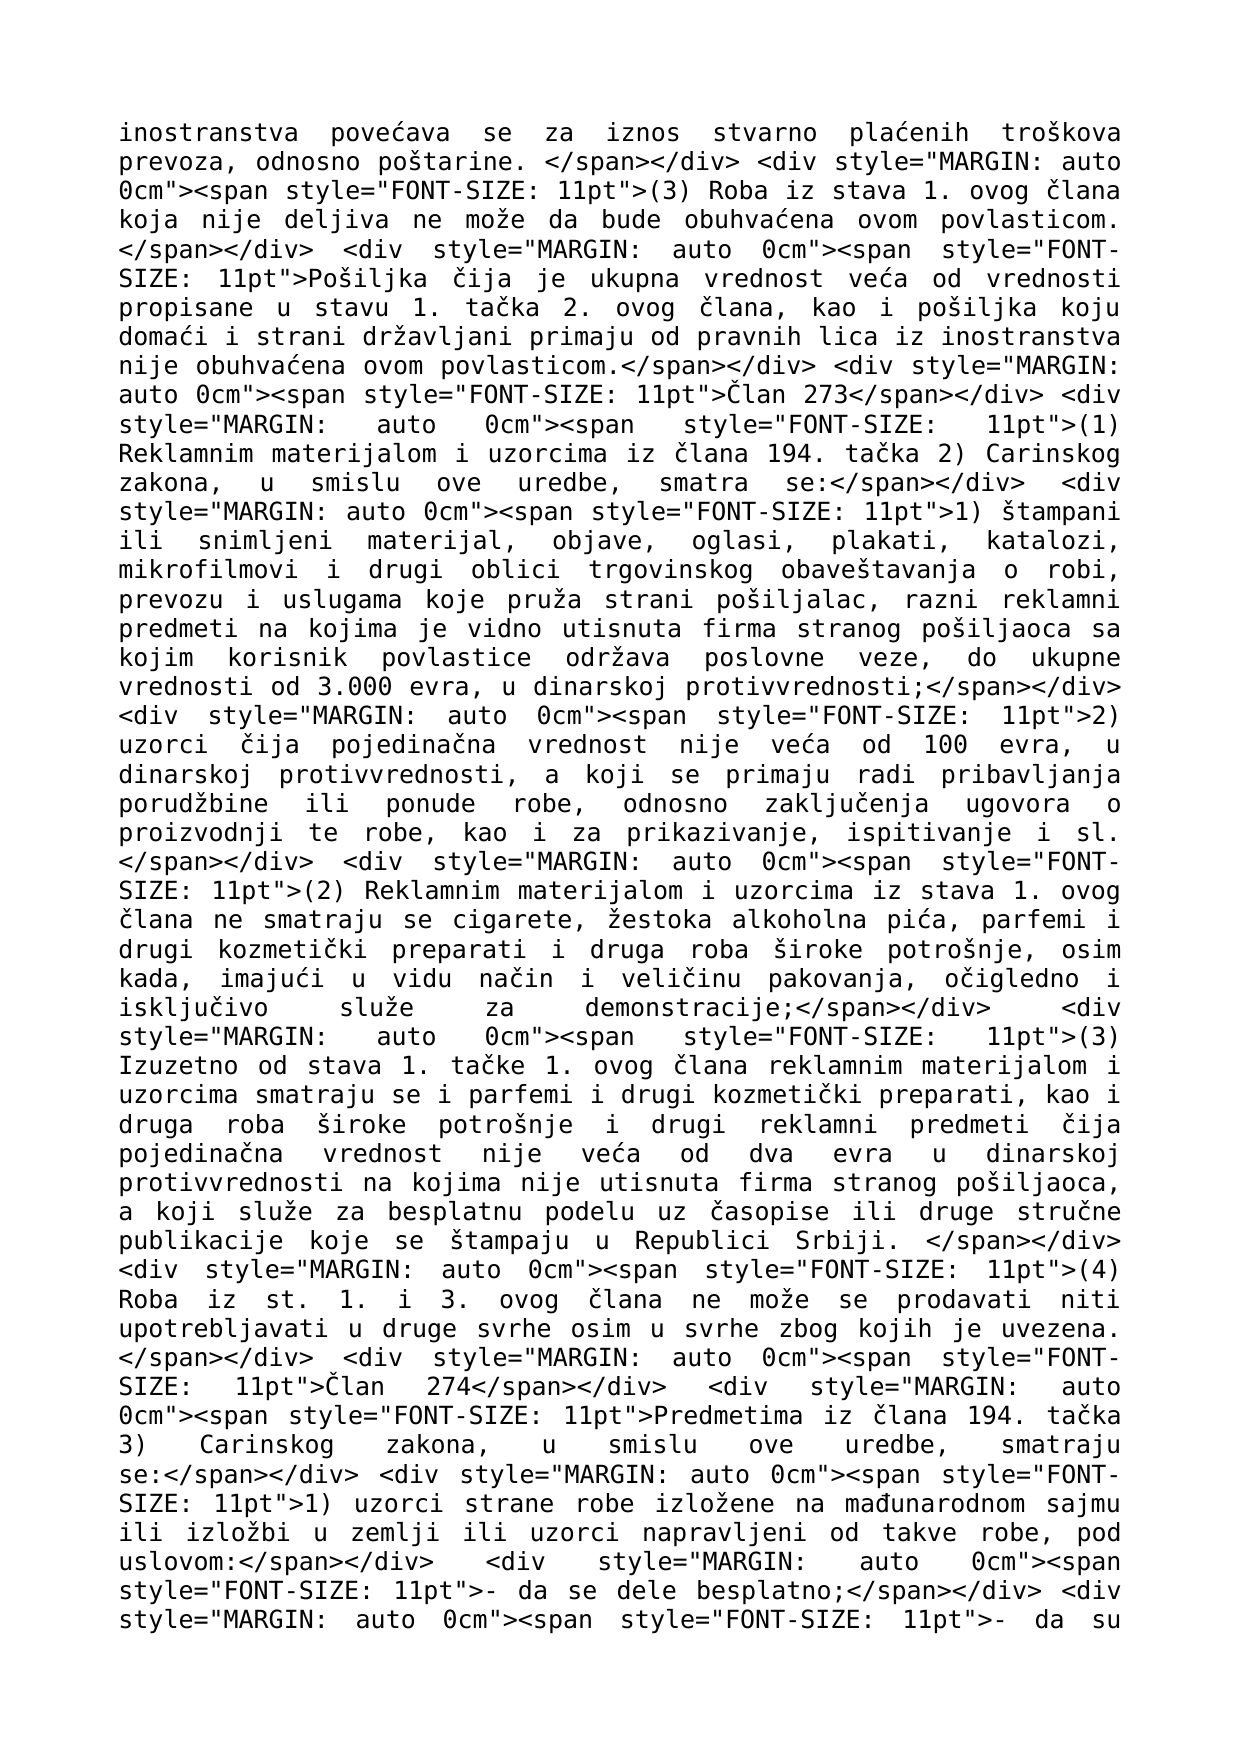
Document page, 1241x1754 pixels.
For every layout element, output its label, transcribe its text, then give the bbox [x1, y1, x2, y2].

text inostranstva povećava se za iznos stvarno plaćenih troškova prevoza, odnosno poštarine. </span></div> <div style="MARGIN: auto 0cm"><span style="FONT-SIZE: 11pt">(3) Roba iz stava 1. ovog člana koja nije deljiva ne može da bude obuhvaćena ovom povlasticom. </span></div> <div style="MARGIN: auto 0cm"><span style="FONT-SIZE: 11pt">Pošiljka čija je ukupna vrednost veća od vrednosti propisane u stavu 1. tačka 2. ovog člana, kao i pošiljka koju domaći i strani državljani primaju od pravnih lica iz inostranstva nije obuhvaćena ovom povlasticom.</span></div> <div style="MARGIN: auto 0cm"><span style="FONT-SIZE: 11pt">Član 273</span></div> <div style="MARGIN: auto 0cm"><span style="FONT-SIZE: 11pt">(1) Reklamnim materijalom i uzorcima iz člana 194. tačka 2) Carinskog zakona, u smislu ove uredbe, smatra se:</span></div> <div style="MARGIN: auto 0cm"><span style="FONT-SIZE: 11pt">1) štampani ili snimljeni materijal, objave, oglasi, plakati, katalozi, mikrofilmovi i drugi oblici trgovinskog obaveštavanja o robi, prevozu i uslugama koje pruža strani pošiljalac, razni reklamni predmeti na kojima je vidno utisnuta firma stranog pošiljaoca sa kojim korisnik povlastice održava poslovne veze, do ukupne vrednosti od 3.000 evra, u dinarskoj protivvrednosti;</span></div> <div style="MARGIN: auto 0cm"><span style="FONT-SIZE: 11pt">2) uzorci čija pojedinačna vrednost nije veća od 100 evra, u dinarskoj protivvrednosti, a koji se primaju radi pribavljanja porudžbine ili ponude robe, odnosno zaključenja ugovora o proizvodnji te robe, kao i za prikazivanje, ispitivanje i sl. </span></div> <div style="MARGIN: auto 0cm"><span style="FONT-SIZE: 11pt">(2) Reklamnim materijalom i uzorcima iz stava 1. ovog člana ne smatraju se cigarete, žestoka alkoholna pića, parfemi i drugi kozmetički preparati i druga roba široke potrošnje, osim kada, imajući u vidu način i veličinu pakovanja, očigledno i isključivo služe za demonstracije;</span></div> <div style="MARGIN: auto 0cm"><span style="FONT-SIZE: 11pt">(3) Izuzetno od stava 1. tačke 1. ovog člana reklamnim materijalom i uzorcima smatraju se i parfemi i drugi kozmetički preparati, kao i druga roba široke potrošnje i drugi reklamni predmeti čija pojedinačna vrednost nije veća od dva evra u dinarskoj protivvrednosti na kojima nije utisnuta firma stranog pošiljaoca, a koji služe za besplatnu podelu uz časopise ili druge stručne publikacije koje se štampaju u Republici Srbiji. </span></div> <div style="MARGIN: auto 0cm"><span style="FONT-SIZE: 11pt">(4) Roba iz st. 1. i 3. ovog člana ne može se prodavati niti upotrebljavati u druge svrhe osim u svrhe zbog kojih je uvezena. </span></div> <div style="MARGIN: auto 0cm"><span style="FONT-SIZE: 11pt">Član 274</span></div> <div style="MARGIN: auto 0cm"><span style="FONT-SIZE: 11pt">Predmetima iz člana 194. tačka 3) Carinskog zakona, u smislu ove uredbe, smatraju se:</span></div> <div style="MARGIN: auto 0cm"><span style="FONT-SIZE: 11pt">1) uzorci strane robe izložene na mađunarodnom sajmu ili izložbi u zemlji ili uzorci napravljeni od takve robe, pod uslovom:</span></div> <div style="MARGIN: auto 0cm"><span style="FONT-SIZE: 11pt">- da se dele besplatno;</span></div> <div style="MARGIN: auto 0cm"><span style="FONT-SIZE: 11pt">- da su [118, 118, 1122, 1635]
